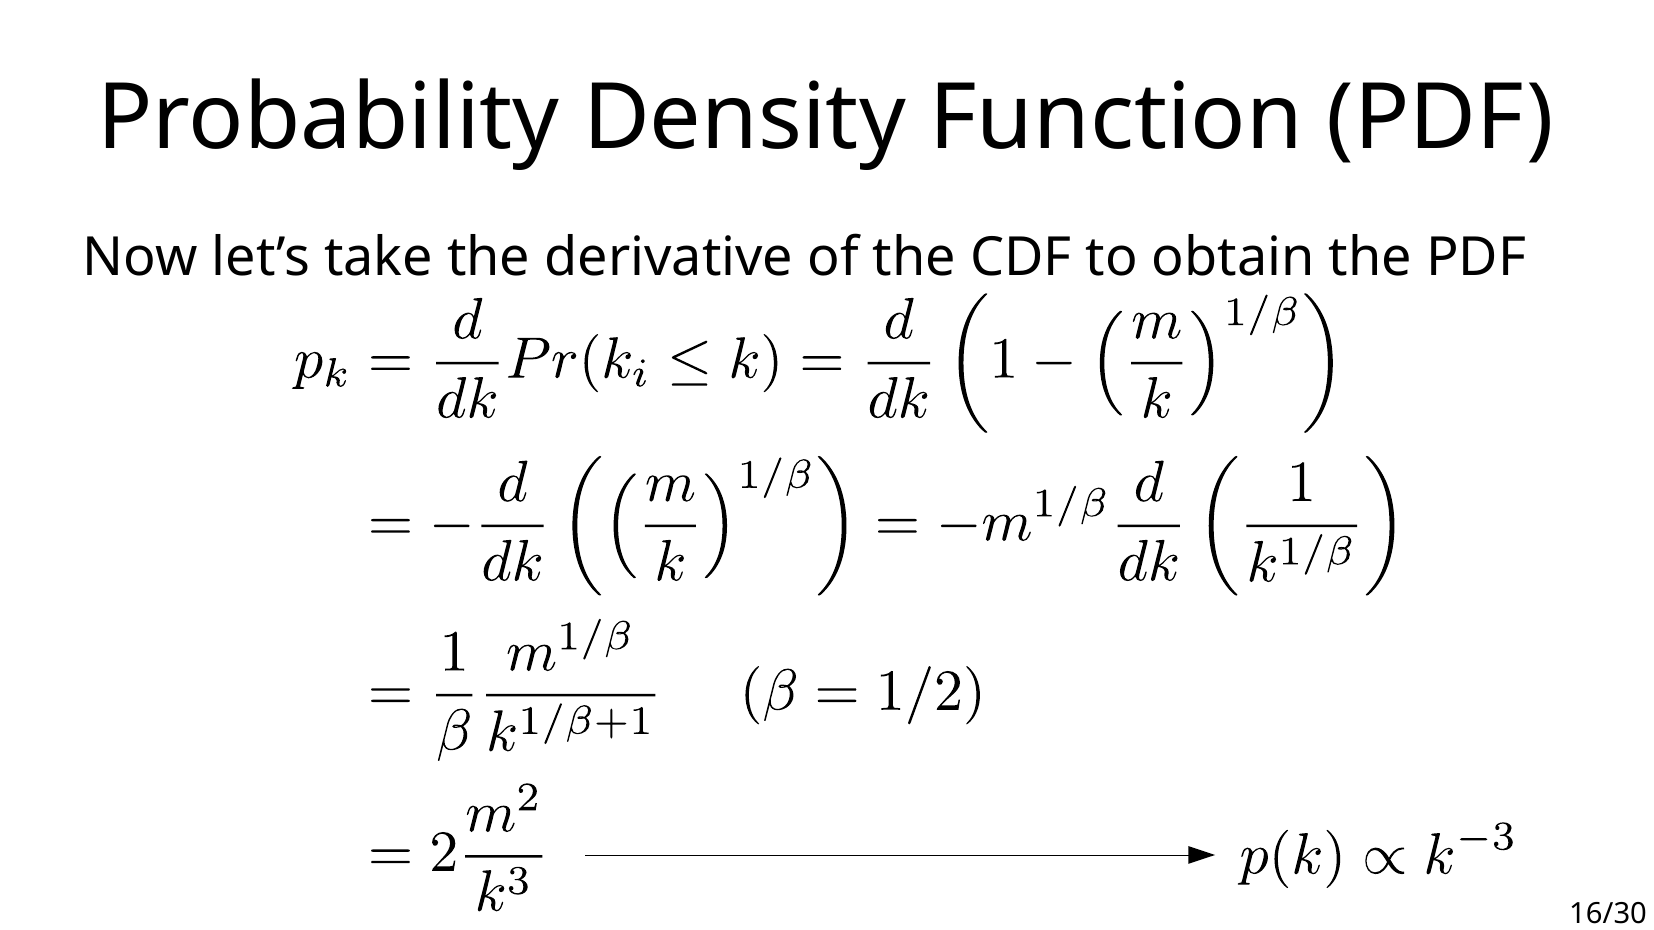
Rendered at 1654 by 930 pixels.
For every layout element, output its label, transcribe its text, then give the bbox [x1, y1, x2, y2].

title Probability Density Function (PDF) [82, 1, 1571, 217]
text_box [291, 293, 1516, 912]
list Now let’s take the derivative of the CDF to obtain the PDF [82, 217, 1571, 301]
